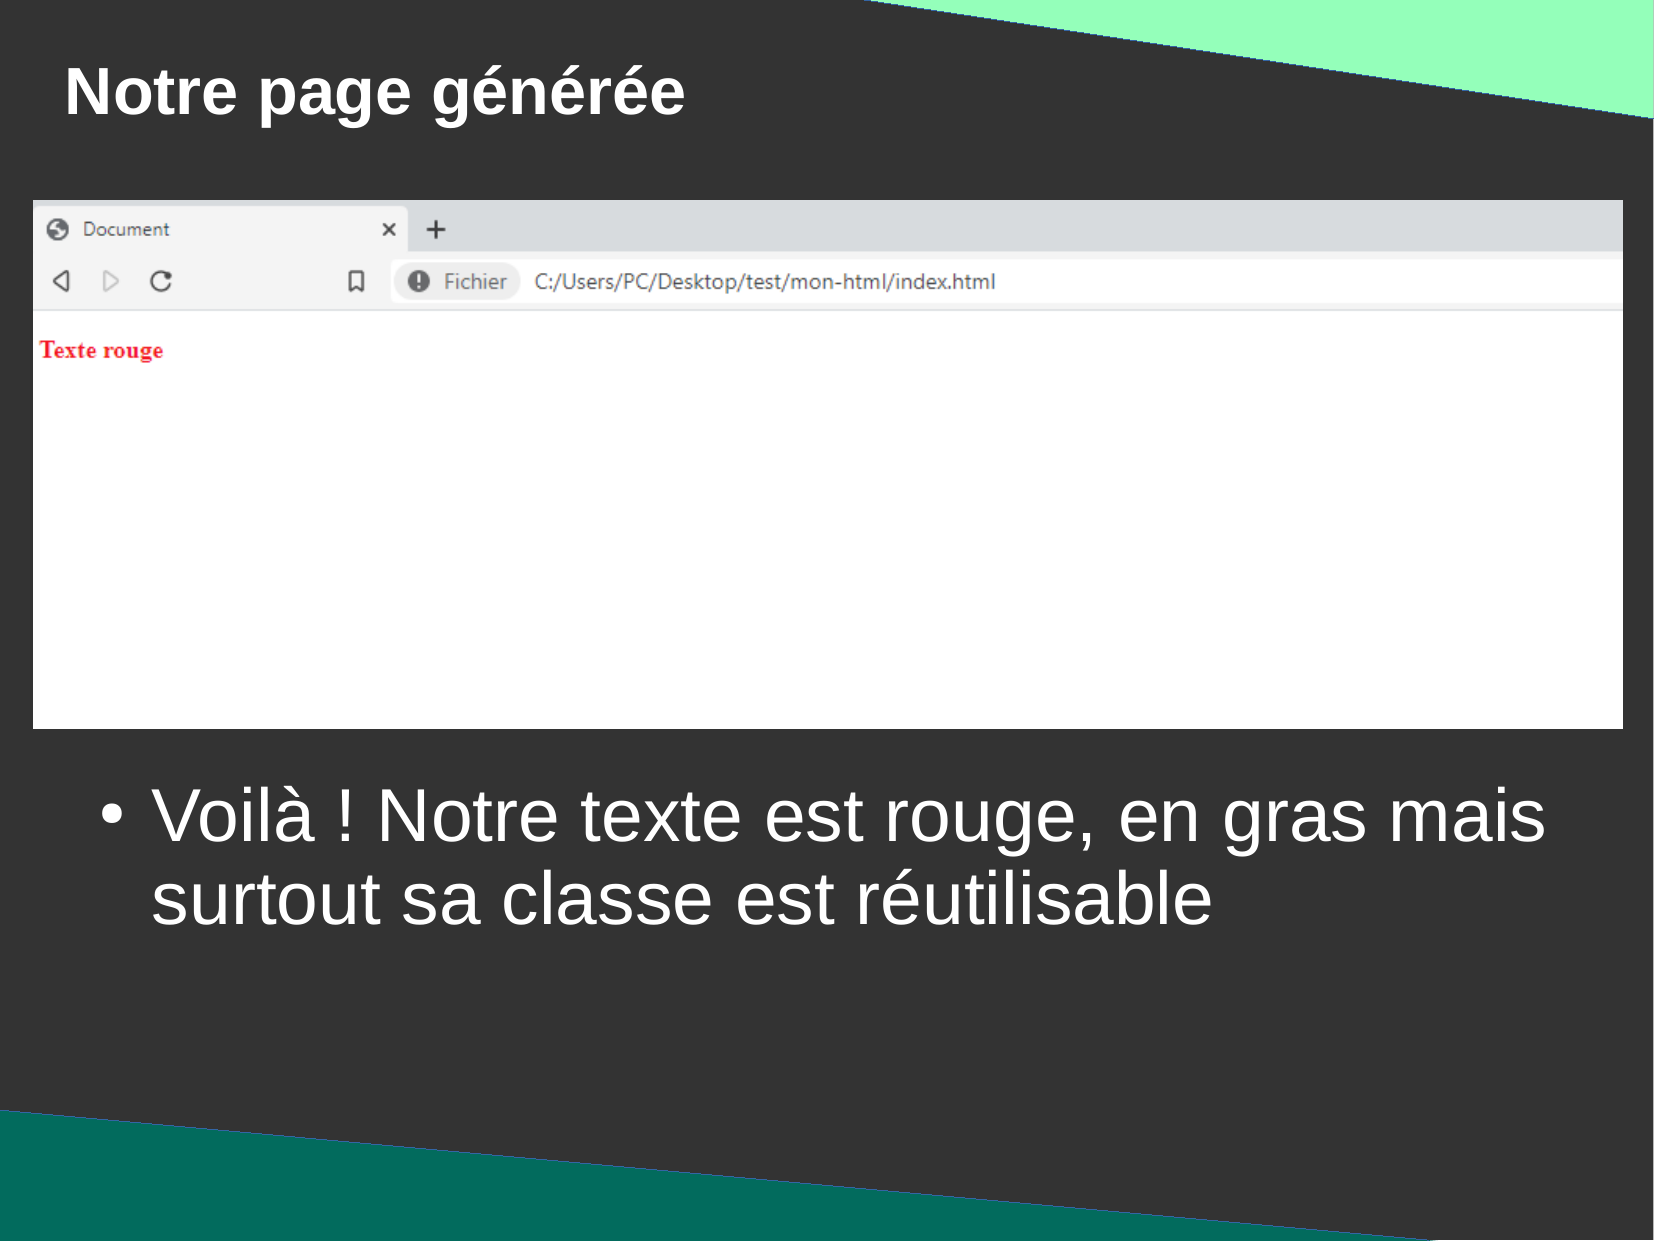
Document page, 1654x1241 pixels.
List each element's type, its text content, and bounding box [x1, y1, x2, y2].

list Voilà ! Notre texte est rouge, en gras mais surtout sa classe est réutilisable [80, 773, 1605, 945]
text_box [864, 0, 1654, 119]
title Notre page générée [64, 54, 1553, 157]
picture [33, 200, 1623, 729]
